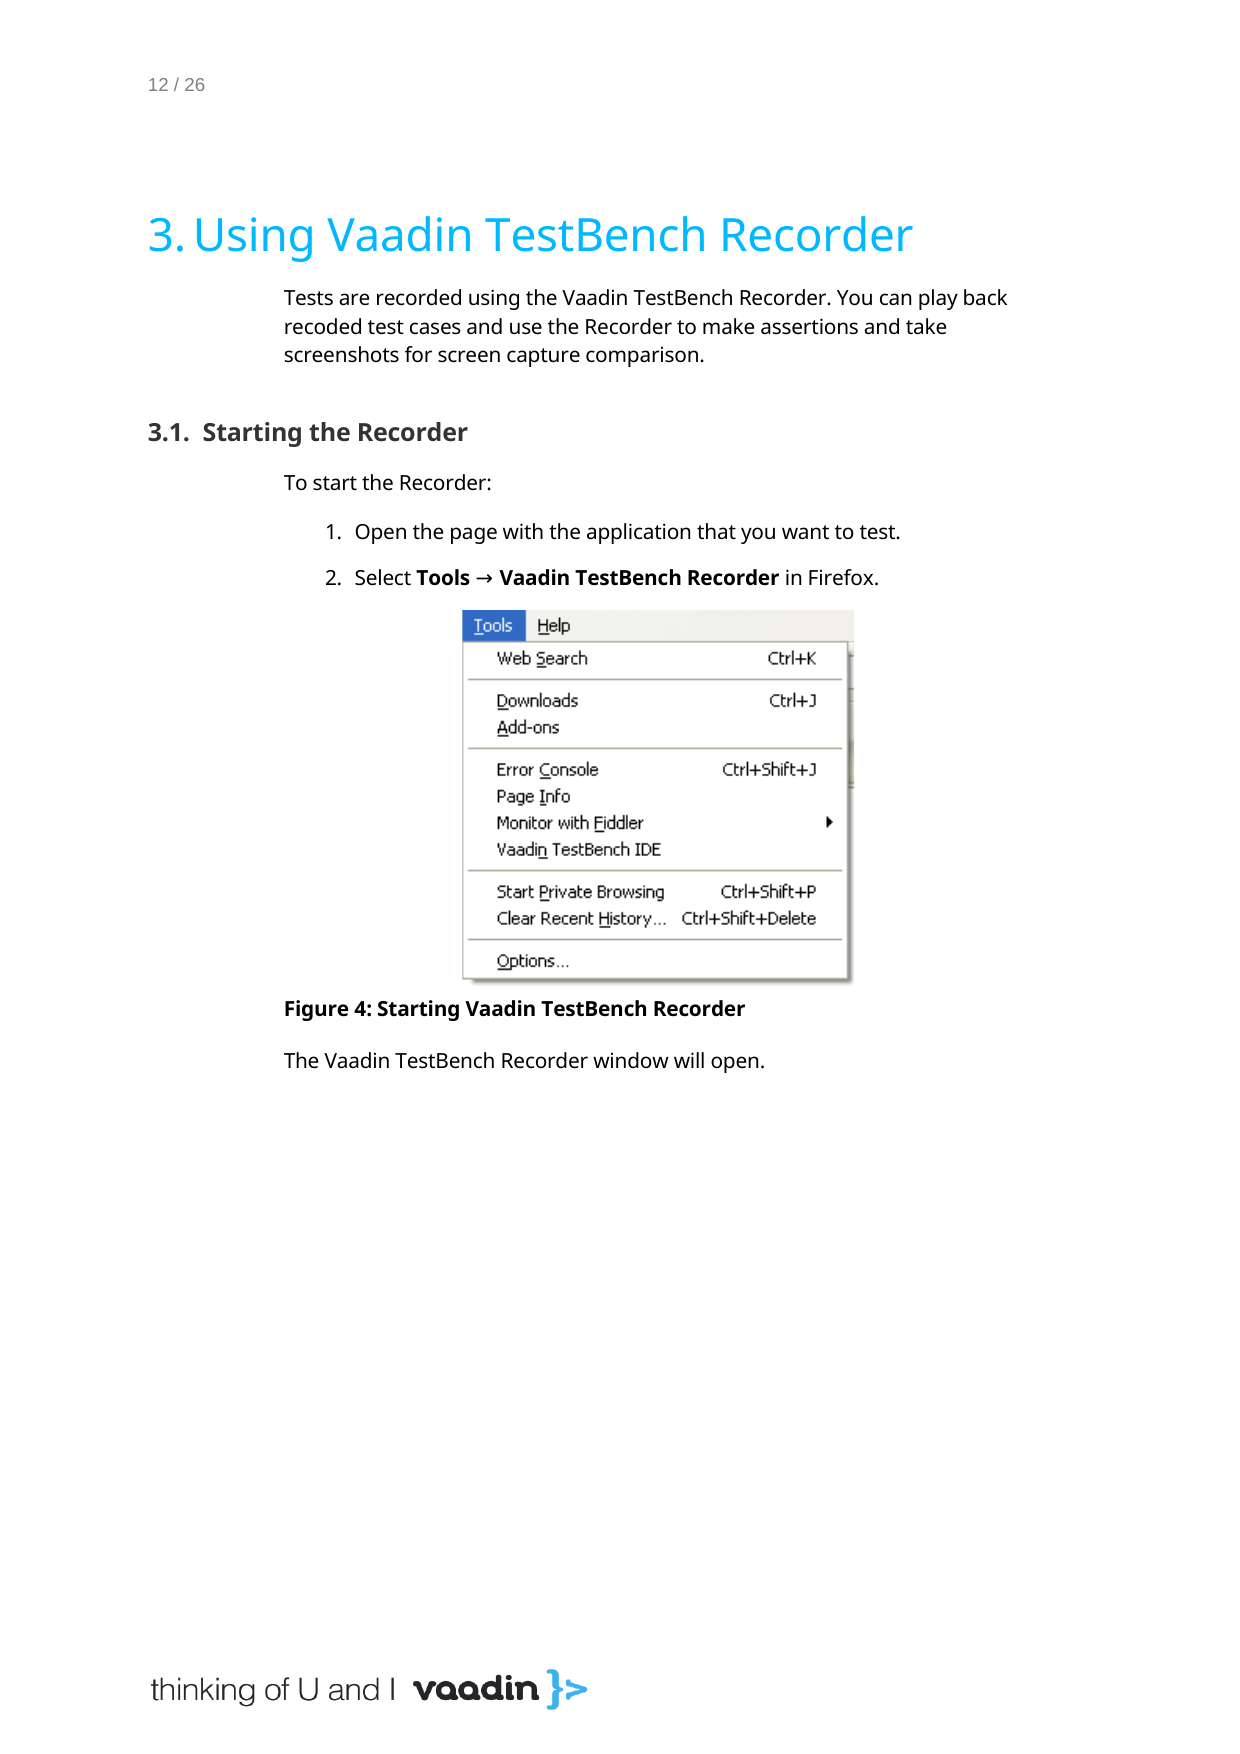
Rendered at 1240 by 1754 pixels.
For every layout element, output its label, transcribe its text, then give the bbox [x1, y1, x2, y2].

subtitle Starting the Recorder [148, 415, 1033, 449]
picture [462, 610, 855, 986]
text The Vaadin TestBench Recorder window will open. [283, 1046, 1033, 1075]
subtitle Using Vaadin TestBench Recorder [148, 202, 1033, 264]
list Select Tools → Vaadin TestBench Recorder in Firefox. [325, 563, 1033, 592]
text Tests are recorded using the Vaadin TestBench Recorder. You can play back recoded test cases and use the Recorder to make assertions and take screenshots for screen capture comparison. [283, 283, 1033, 369]
list Open the page with the application that you want to test. [325, 517, 1033, 545]
text To start the Recorder: [283, 468, 1033, 496]
picture [150, 1665, 590, 1712]
text Figure 4: Starting Vaadin TestBench Recorder [283, 994, 1033, 1023]
